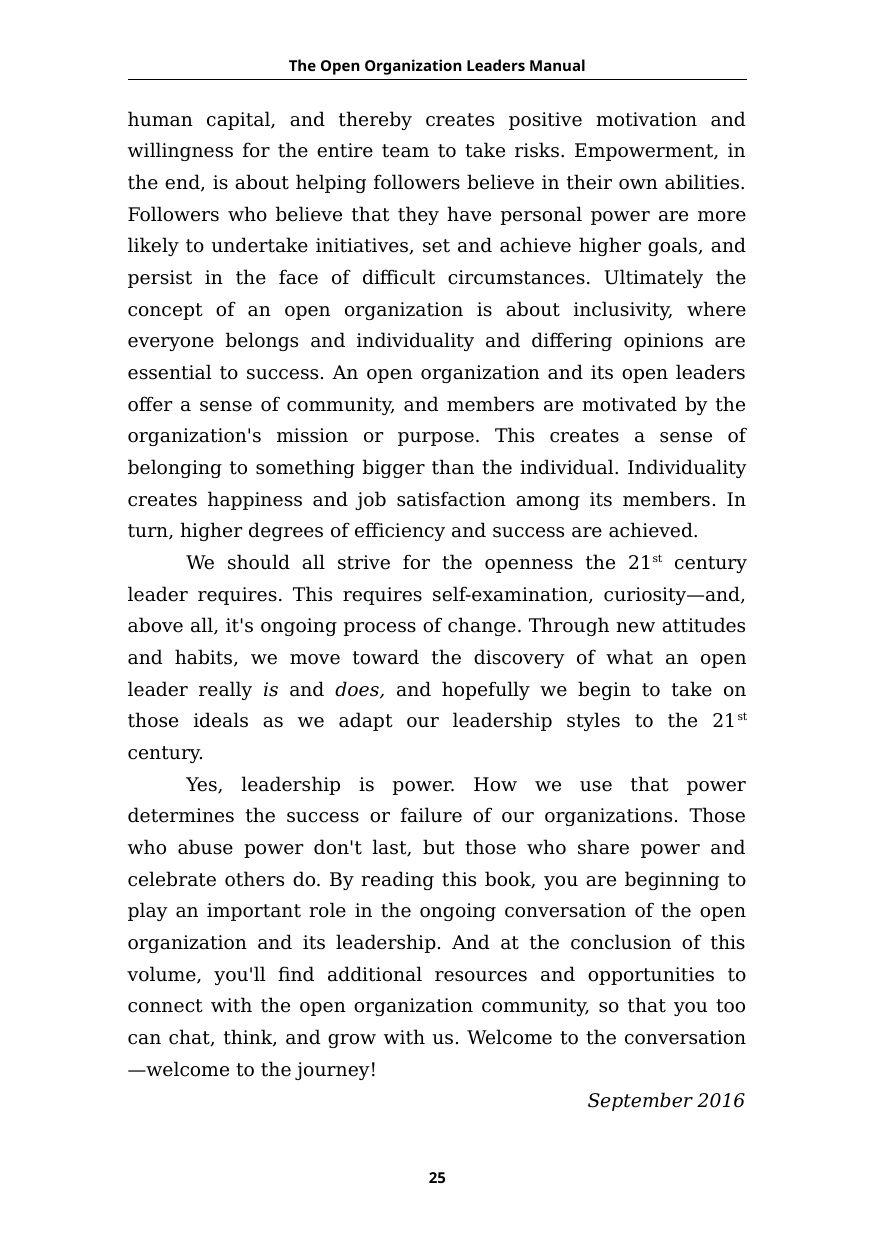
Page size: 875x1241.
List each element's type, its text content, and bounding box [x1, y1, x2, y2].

text Yes, leadership is power. How we use that power determines the success or failure of our organizations. Those who abuse power don't last, but those who share power and celebrate others do. By reading this book, you are beginning to play an important role in the ongoing conversation of the open organization and its leadership. And at the conclusion of this volume, you'll find additional resources and opportunities to connect with the open organization community, so that you too can chat, think, and grow with us. Welcome to the conversation—welcome to the journey! [127, 774, 747, 1081]
text We should all strive for the openness the 21st century leader requires. This requires self-examination, curiosity—and, above all, it's ongoing process of change. Through new attitudes and habits, we move toward the discovery of what an open leader really is and does, and hopefully we begin to take on those ideals as we adapt our leadership styles to the 21st century. [127, 552, 747, 764]
text September 2016 [127, 1090, 747, 1112]
text human capital, and thereby creates positive motivation and willingness for the entire team to take risks. Empowerment, in the end, is about helping followers believe in their own abilities. Followers who believe that they have personal power are more likely to undertake initiatives, set and achieve higher goals, and persist in the face of difficult circumstances. Ultimately the concept of an open organization is about inclusivity, where everyone belongs and individuality and differing opinions are essential to success. An open organization and its open leaders offer a sense of community, and members are motivated by the organization's mission or purpose. This creates a sense of belonging to something bigger than the individual. Individuality creates happiness and job satisfaction among its members. In turn, higher degrees of efficiency and success are achieved. [127, 109, 747, 542]
